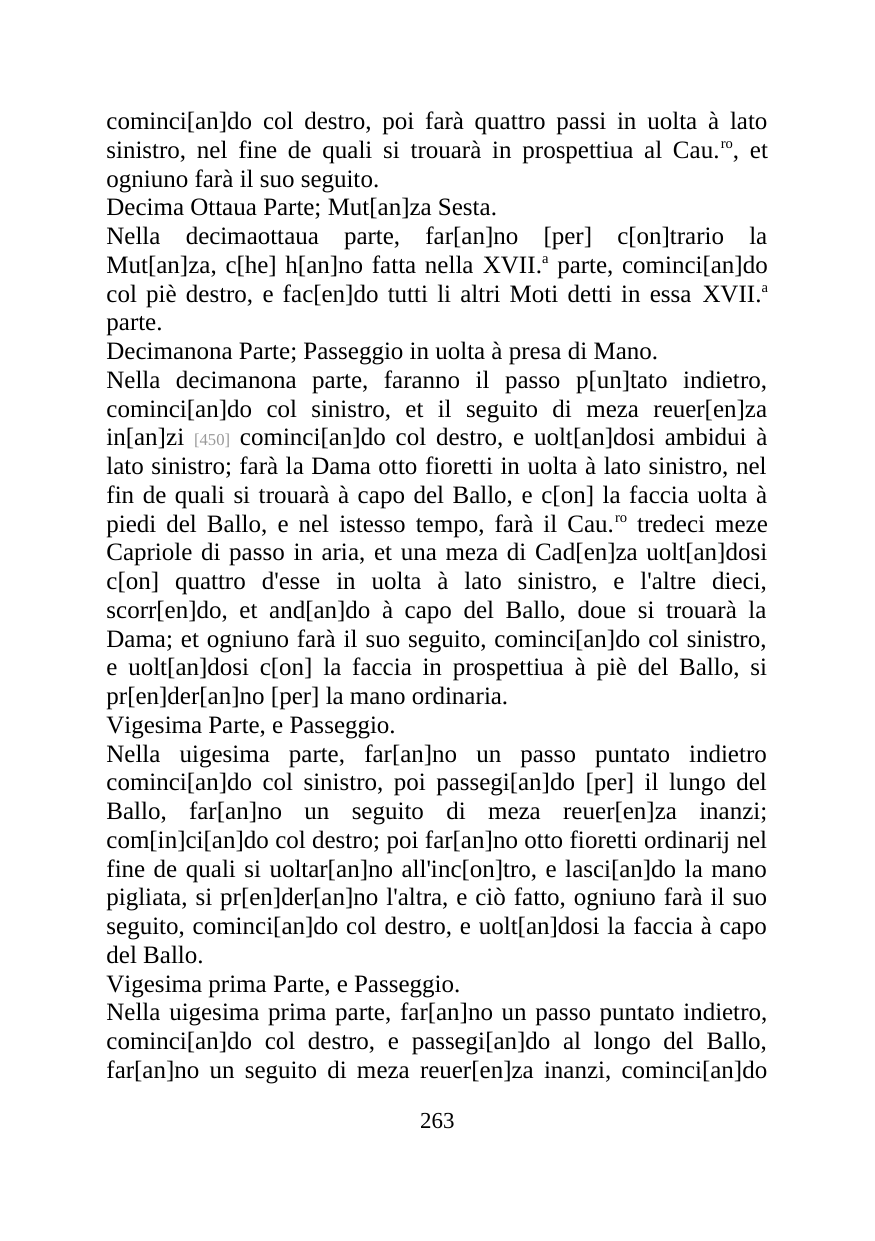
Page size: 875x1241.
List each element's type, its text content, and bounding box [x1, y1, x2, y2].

text Decimanona Parte; Passeggio in uolta à presa di Mano. [106, 336, 768, 365]
text Nella uigesima parte, far[an]no un passo puntato indietro cominci[an]do col sinistro, poi passegi[an]do [per] il lungo del Ballo, far[an]no un seguito di meza reuer[en]za inanzi; com[in]ci[an]do col destro; poi far[an]no otto fioretti ordinarij nel fine de quali si uoltar[an]no all'inc[on]tro, e lasci[an]do la mano pigliata, si pr[en]der[an]no l'altra, e ciò fatto, ogniuno farà il suo seguito, cominci[an]do col destro, e uolt[an]dosi la faccia à capo del Ballo. [106, 739, 768, 969]
text Nella uigesima prima parte, far[an]no un passo puntato indietro, cominci[an]do col destro, e passegi[an]do al longo del Ballo, far[an]no un seguito di meza reuer[en]za inanzi, cominci[an]do [106, 997, 768, 1084]
text Vigesima Parte, e Passeggio. [106, 710, 768, 739]
text Nella decimanona parte, faranno il passo p[un]tato indietro, cominci[an]do col sinistro, et il seguito di meza reuer[en]za in[an]zi [450] cominci[an]do col destro, e uolt[an]dosi ambidui à lato sinistro; farà la Dama otto fioretti in uolta à lato sinistro, nel fin de quali si trouarà à capo del Ballo, e c[on] la faccia uolta à piedi del Ballo, e nel istesso tempo, farà il Cau.ro tredeci meze Capriole di passo in aria, et una meza di Cad[en]za uolt[an]dosi c[on] quattro d'esse in uolta à lato sinistro, e l'altre dieci, scorr[en]do, et and[an]do à capo del Ballo, doue si trouarà la Dama; et ogniuno farà il suo seguito, cominci[an]do col sinistro, e uolt[an]dosi c[on] la faccia in prospettiua à piè del Ballo, si pr[en]der[an]no [per] la mano ordinaria. [106, 365, 768, 710]
text Decima Ottaua Parte; Mut[an]za Sesta. [106, 192, 768, 221]
text Nella decimaottaua parte, far[an]no [per] c[on]trario la Mut[an]za, c[he] h[an]no fatta nella XVII.a parte, cominci[an]do col piè destro, e fac[en]do tutti li altri Moti detti in essa XVII.a parte. [106, 221, 768, 336]
text cominci[an]do col destro, poi farà quattro passi in uolta à lato sinistro, nel fine de quali si trouarà in prospettiua al Cau.ro, et ogniuno farà il suo seguito. [106, 106, 768, 192]
text Vigesima prima Parte, e Passeggio. [106, 969, 768, 997]
